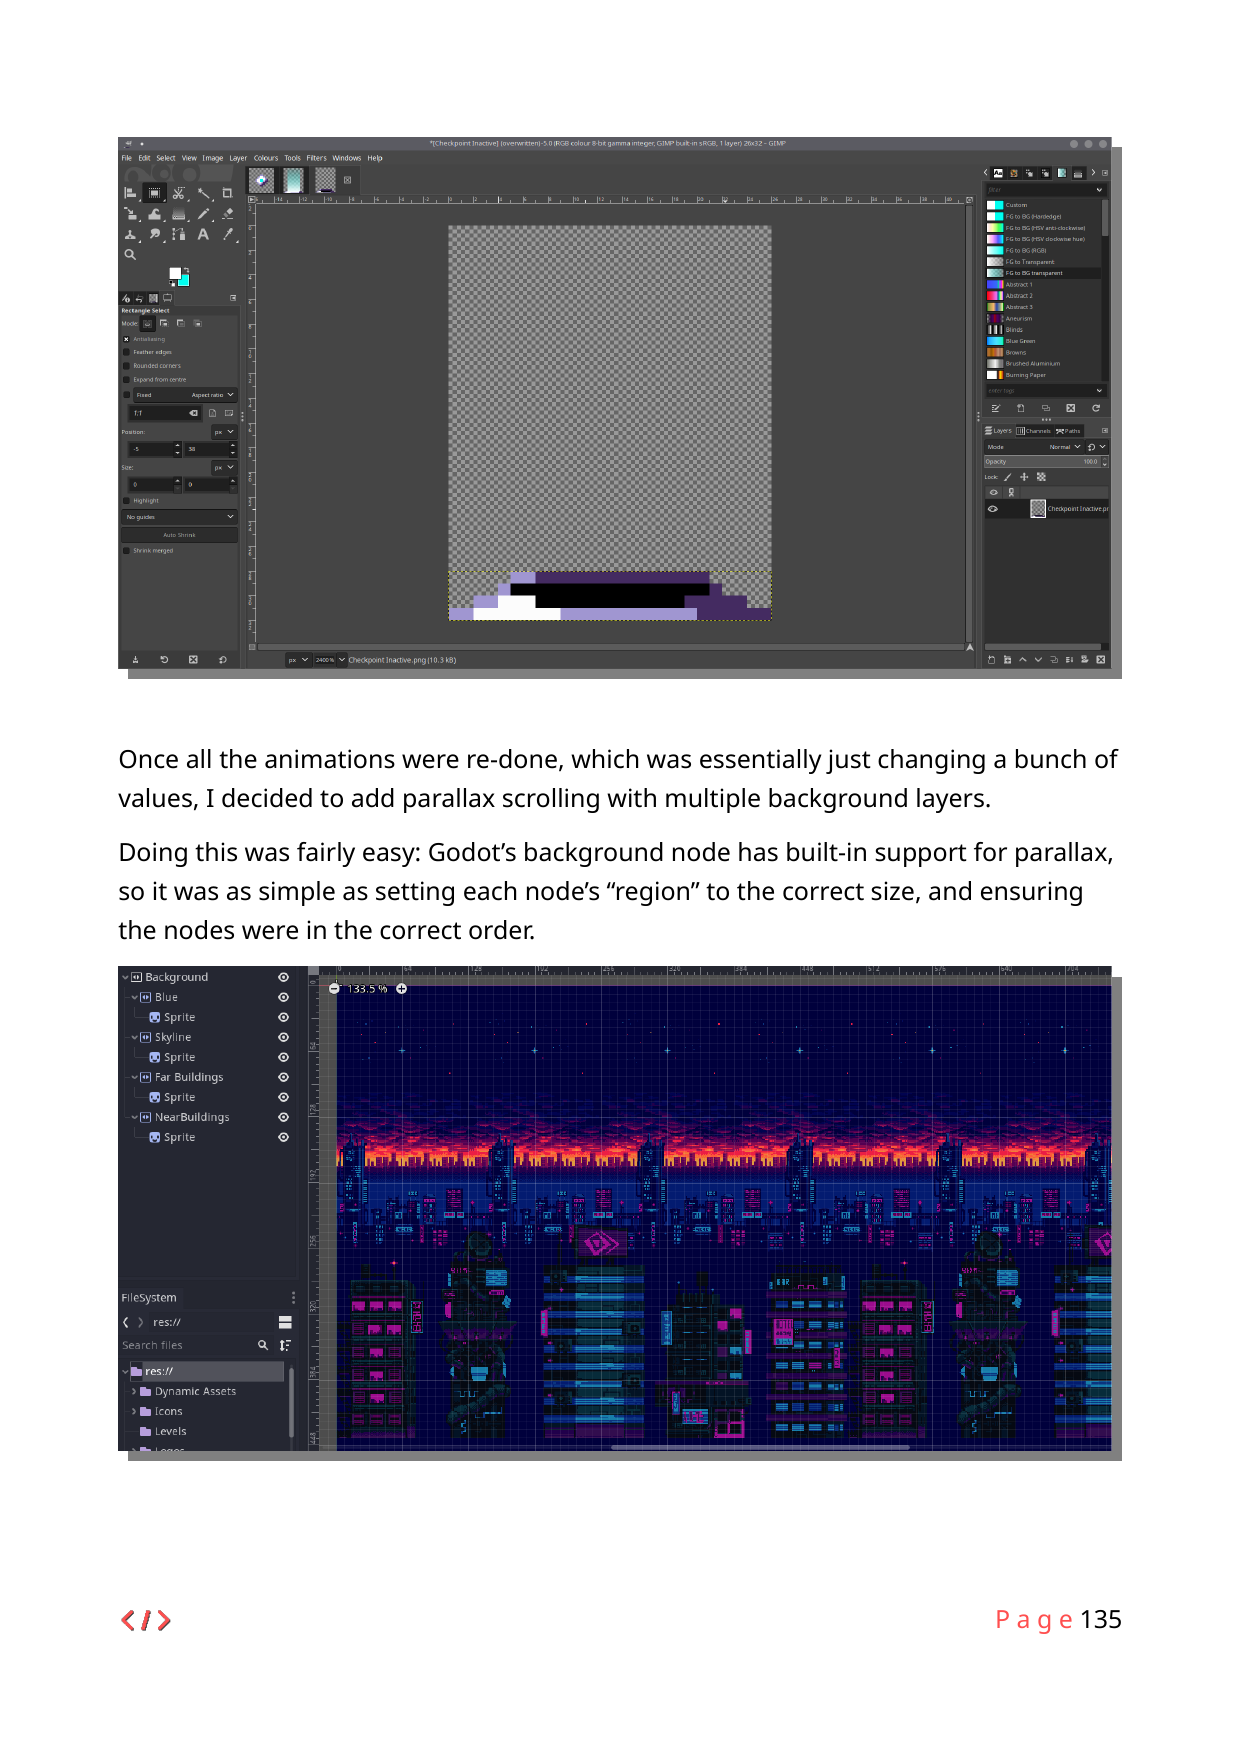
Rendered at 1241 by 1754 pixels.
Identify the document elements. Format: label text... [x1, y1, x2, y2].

picture [118, 966, 1112, 1451]
text Doing this was fairly easy: Godot’s background node has built-in support for parallax, so it was as simple as setting each node’s “region” to the correct size, and ensuring the nodes were in the correct order. [118, 835, 1122, 947]
picture [116, 1591, 175, 1649]
picture [118, 137, 1112, 669]
text [118, 118, 1122, 147]
text Once all the animations were re-done, which was essentially just changing a bunch of values, I decided to add parallax scrolling with multiple background layers. [118, 669, 1122, 815]
